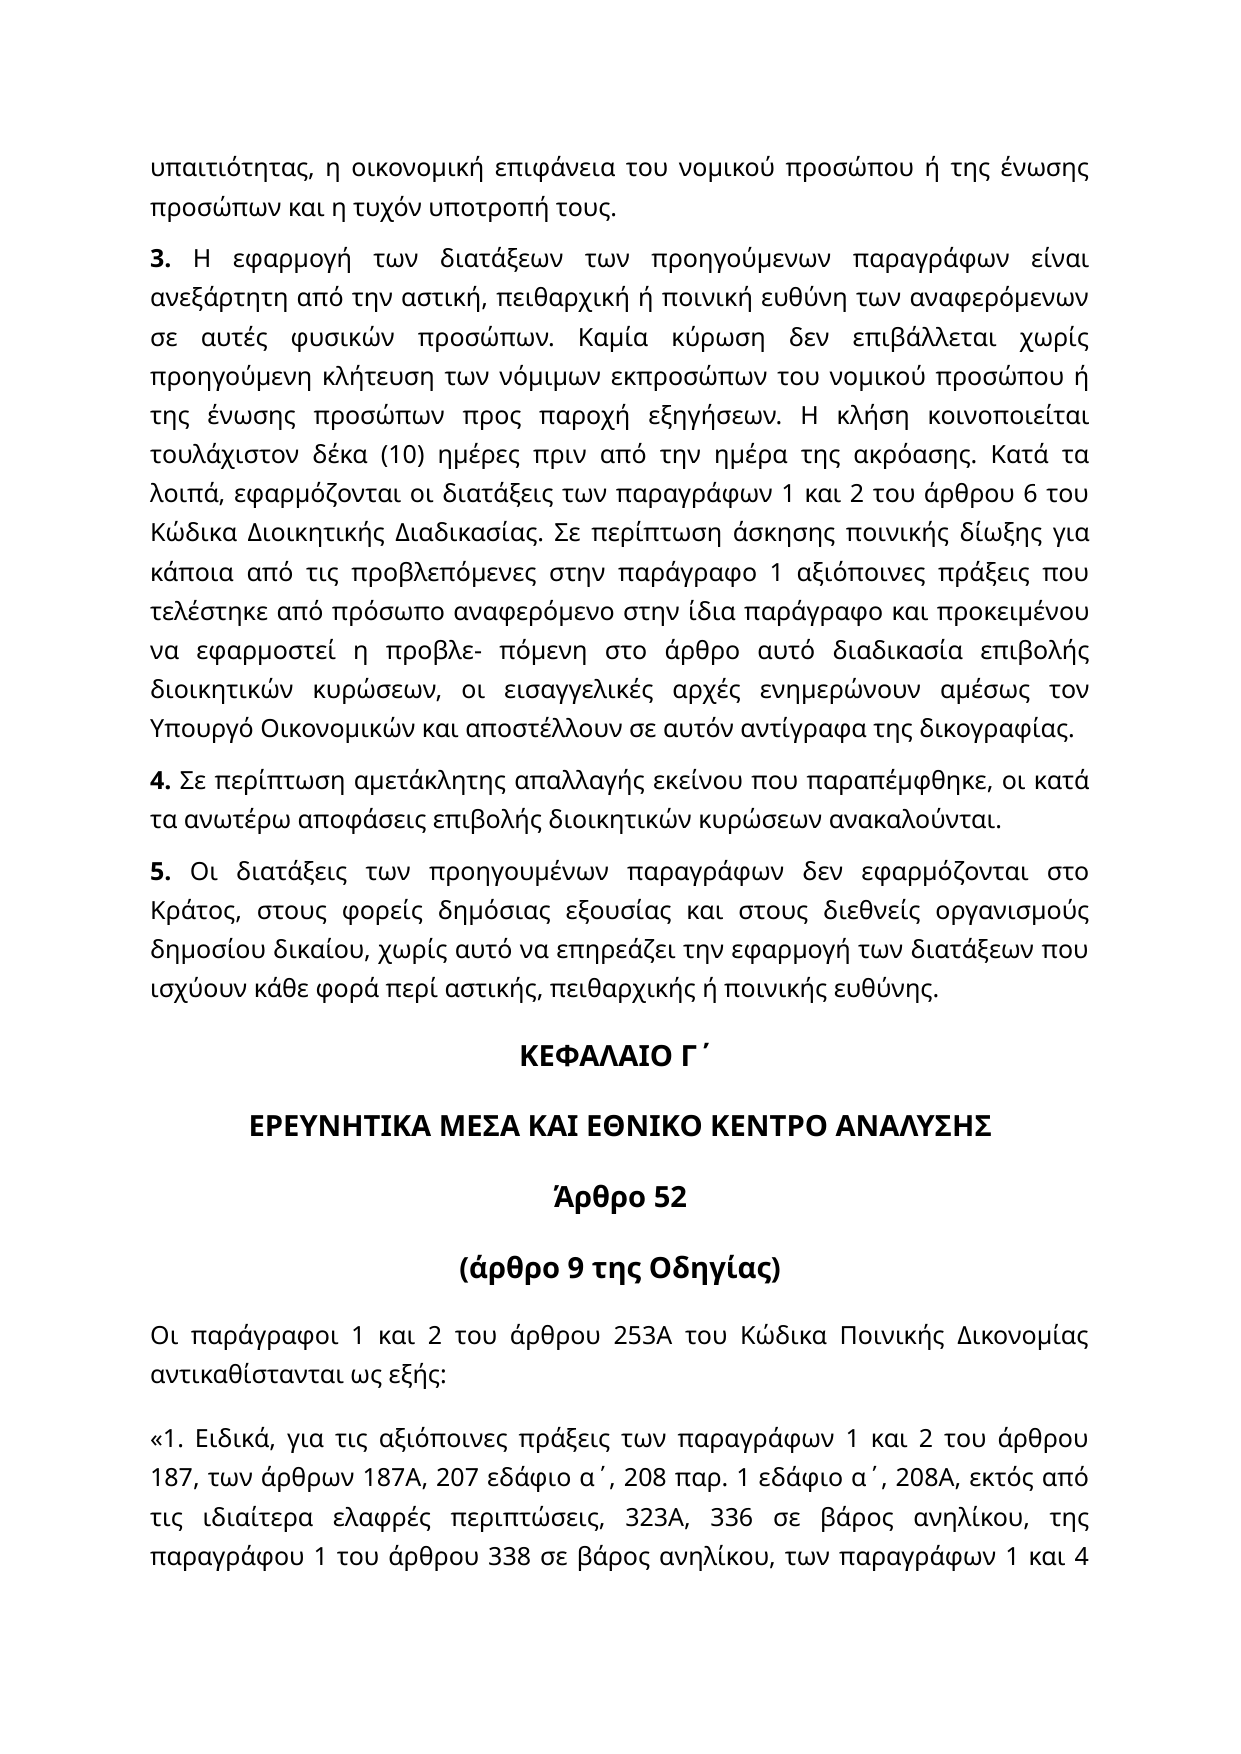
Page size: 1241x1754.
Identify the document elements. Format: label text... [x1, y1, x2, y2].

text 3. Η εφαρμογή των διατάξεων των προηγούμενων παραγράφων είναι ανεξάρτητη από την αστική, πειθαρχική ή ποινική ευθύνη των αναφερόμενων σε αυτές φυσικών προσώπων. Καμία κύρωση δεν επιβάλλεται χωρίς προηγούμενη κλήτευση των νόμιμων εκπροσώπων του νομικού προσώπου ή της ένωσης προσώπων προς παροχή εξηγήσεων. Η κλήση κοινοποιείται τουλάχιστον δέκα (10) ημέρες πριν από την ημέρα της ακρόασης. Κατά τα λοιπά, εφαρμόζονται οι διατάξεις των παραγράφων 1 και 2 του άρθρου 6 του Κώδικα Διοικητικής Διαδικασίας. Σε περίπτωση άσκησης ποινικής δίωξης για κάποια από τις προβλεπόμενες στην παράγραφο 1 αξιόποινες πράξεις που τελέστηκε από πρόσωπο αναφερόμενο στην ίδια παράγραφο και προκειμένου να εφαρμοστεί η προβλε- πόμενη στο άρθρο αυτό διαδικασία επιβολής διοικητικών κυρώσεων, οι εισαγγελικές αρχές ενημερώνουν αμέσως τον Υπουργό Οικονομικών και αποστέλλουν σε αυτόν αντίγραφα της δικογραφίας. [150, 241, 1090, 745]
subtitle ΚΕΦΑΛΑΙΟ Γ΄ [150, 1035, 1090, 1075]
text υπαιτιότητας, η οικονομική επιφάνεια του νομικού προσώπου ή της ένωσης προσώπων και η τυχόν υποτροπή τους. [150, 150, 1090, 223]
subtitle Άρθρο 52 [150, 1176, 1090, 1216]
subtitle ΕΡΕΥΝΗΤΙΚΑ ΜΕΣΑ ΚΑΙ ΕΘΝΙΚΟ ΚΕΝΤΡΟ ΑΝΑΛΥΣΗΣ [150, 1106, 1090, 1145]
subtitle (άρθρο 9 της Οδηγίας) [150, 1247, 1090, 1287]
text «1. Ειδικά, για τις αξιόποινες πράξεις των παραγράφων 1 και 2 του άρθρου 187, των άρθρων 187A, 207 εδάφιο α΄, 208 παρ. 1 εδάφιο α΄, 208Α, εκτός από τις ιδιαίτερα ελαφρές περιπτώσεις, 323Α, 336 σε βάρος ανηλίκου, της παραγράφου 1 του άρθρου 338 σε βάρος ανηλίκου, των παραγράφων 1 και 4 [150, 1421, 1090, 1572]
text 5. Οι διατάξεις των προηγουμένων παραγράφων δεν εφαρμόζονται στο Κράτος, στους φορείς δημόσιας εξουσίας και στους διεθνείς οργανισμούς δημοσίου δικαίου, χωρίς αυτό να επηρεάζει την εφαρμογή των διατάξεων που ισχύουν κάθε φορά περί αστικής, πειθαρχικής ή ποινικής ευθύνης. [150, 853, 1090, 1005]
text 4. Σε περίπτωση αμετάκλητης απαλλαγής εκείνου που παραπέμφθηκε, οι κατά τα ανωτέρω αποφάσεις επιβολής διοικητικών κυρώσεων ανακαλούνται. [150, 762, 1090, 836]
text Οι παράγραφοι 1 και 2 του άρθρου 253Α του Κώδικα Ποινικής Δικονομίας αντικαθίστανται ως εξής: [150, 1317, 1090, 1391]
